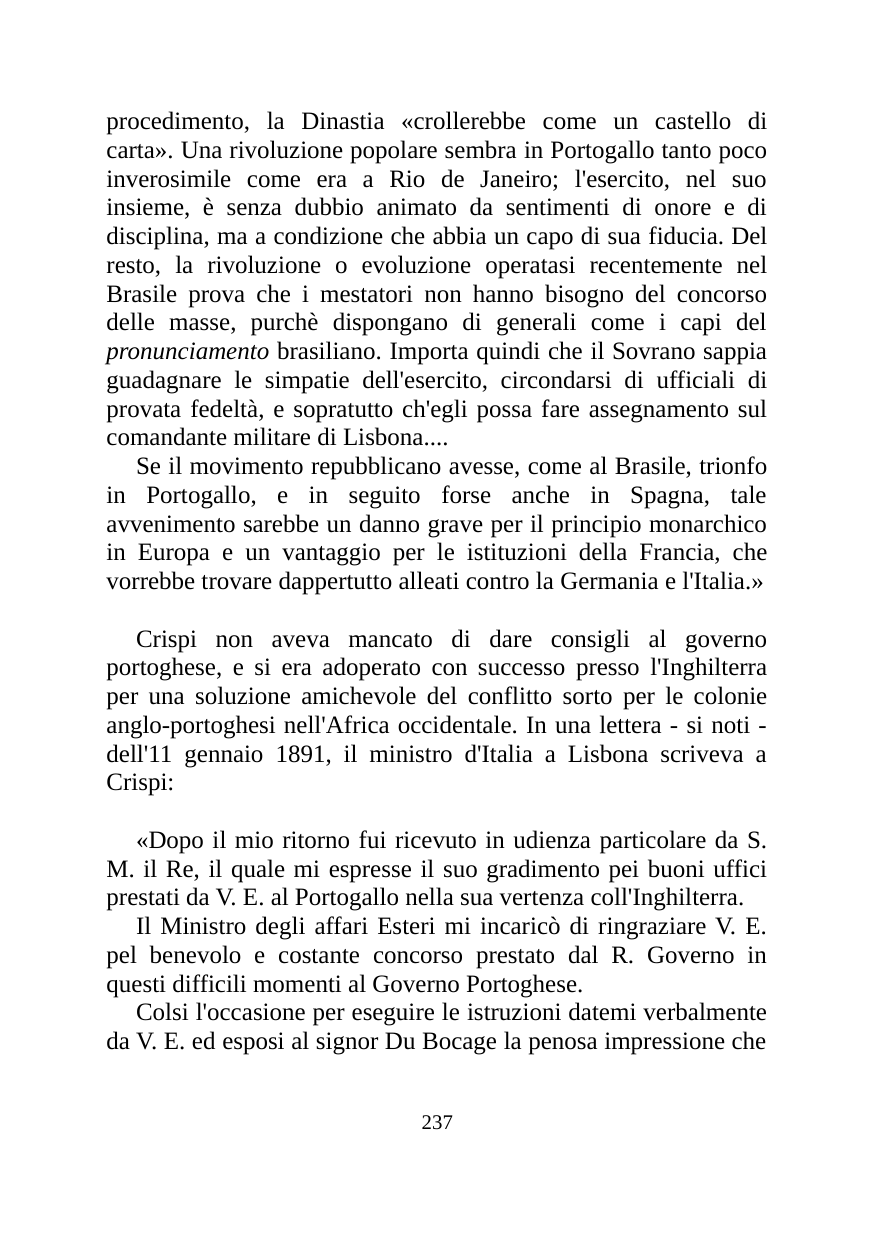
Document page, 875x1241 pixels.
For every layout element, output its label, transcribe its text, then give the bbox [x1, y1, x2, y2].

text Crispi non aveva mancato di dare consigli al governo portoghese, e si era adoperato con successo presso l'Inghilterra per una soluzione amichevole del conflitto sorto per le colonie anglo-portoghesi nell'Africa occidentale. In una lettera - si noti - dell'11 gennaio 1891, il ministro d'Italia a Lisbona scriveva a Crispi: [106, 624, 768, 796]
text Se il movimento repubblicano avesse, come al Brasile, trionfo in Portogallo, e in seguito forse anche in Spagna, tale avvenimento sarebbe un danno grave per il principio monarchico in Europa e un vantaggio per le istituzioni della Francia, che vorrebbe trovare dappertutto alleati contro la Germania e l'Italia.» [106, 451, 768, 595]
text procedimento, la Dinastia «crollerebbe come un castello di carta». Una rivoluzione popolare sembra in Portogallo tanto poco inverosimile come era a Rio de Janeiro; l'esercito, nel suo insieme, è senza dubbio animato da sentimenti di onore e di disciplina, ma a condizione che abbia un capo di sua fiducia. Del resto, la rivoluzione o evoluzione operatasi recentemente nel Brasile prova che i mestatori non hanno bisogno del concorso delle masse, purchè dispongano di generali come i capi del pronunciamento brasiliano. Importa quindi che il Sovrano sappia guadagnare le simpatie dell'esercito, circondarsi di ufficiali di provata fedeltà, e sopratutto ch'egli possa fare assegnamento sul comandante militare di Lisbona.... [106, 106, 768, 451]
text Colsi l'occasione per eseguire le istruzioni datemi verbalmente da V. E. ed esposi al signor Du Bocage la penosa impressione che [106, 997, 768, 1055]
text «Dopo il mio ritorno fui ricevuto in udienza particolare da S. M. il Re, il quale mi espresse il suo gradimento pei buoni uffici prestati da V. E. al Portogallo nella sua vertenza coll'Inghilterra. [106, 825, 768, 911]
text Il Ministro degli affari Esteri mi incaricò di ringraziare V. E. pel benevolo e costante concorso prestato dal R. Governo in questi difficili momenti al Governo Portoghese. [106, 911, 768, 997]
